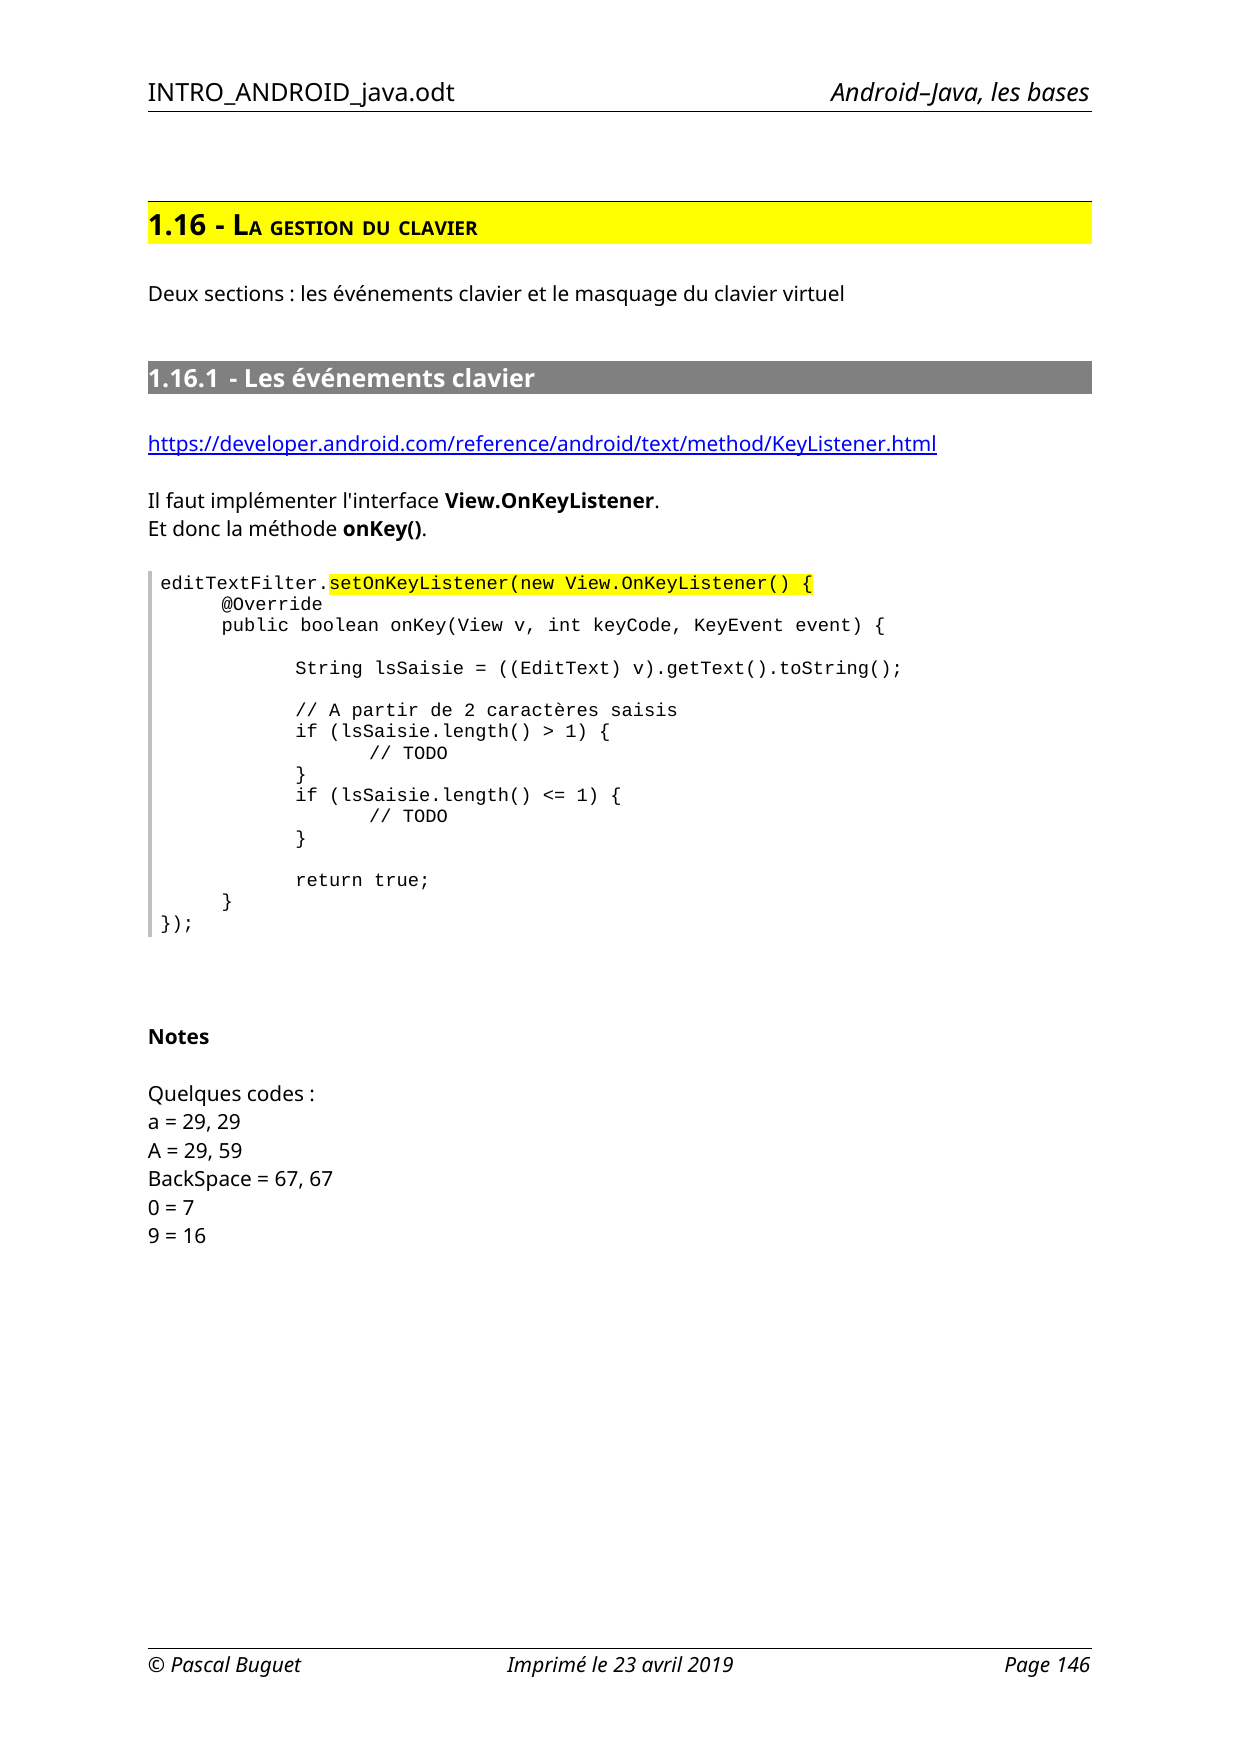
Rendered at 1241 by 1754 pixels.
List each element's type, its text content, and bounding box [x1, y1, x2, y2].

text Quelques codes : [148, 1079, 1092, 1107]
text } [152, 892, 1092, 913]
text Il faut implémenter l'interface View.OnKeyListener. [148, 486, 1092, 514]
text String lsSaisie = ((EditText) v).getText().toString(); [152, 658, 1092, 680]
text @Override [152, 595, 1092, 616]
text } [152, 828, 1092, 850]
text Notes [148, 1022, 1092, 1051]
text A = 29, 59 [148, 1136, 1092, 1164]
text 0 = 7 [148, 1193, 1092, 1221]
text return true; [152, 871, 1092, 892]
text a = 29, 29 [148, 1107, 1092, 1136]
text Deux sections : les événements clavier et le masquage du clavier virtuel [148, 279, 1092, 307]
text // TODO [152, 807, 1092, 828]
text } [152, 765, 1092, 786]
text if (lsSaisie.length() <= 1) { [152, 786, 1092, 807]
text BackSpace = 67, 67 [148, 1164, 1092, 1193]
subtitle - Les événements clavier [148, 361, 1092, 394]
text Et donc la méthode onKey(). [148, 514, 1092, 543]
text if (lsSaisie.length() > 1) { [152, 722, 1092, 743]
text https://developer.android.com/reference/android/text/method/KeyListener.html [148, 429, 1092, 458]
text // A partir de 2 caractères saisis [152, 701, 1092, 722]
text }); [152, 913, 1092, 937]
text editTextFilter.setOnKeyListener(new View.OnKeyListener() { [152, 571, 1092, 595]
text public boolean onKey(View v, int keyCode, KeyEvent event) { [152, 616, 1092, 637]
text 9 = 16 [148, 1221, 1092, 1250]
text // TODO [152, 743, 1092, 765]
subtitle - La gestion du clavier [148, 202, 1092, 244]
